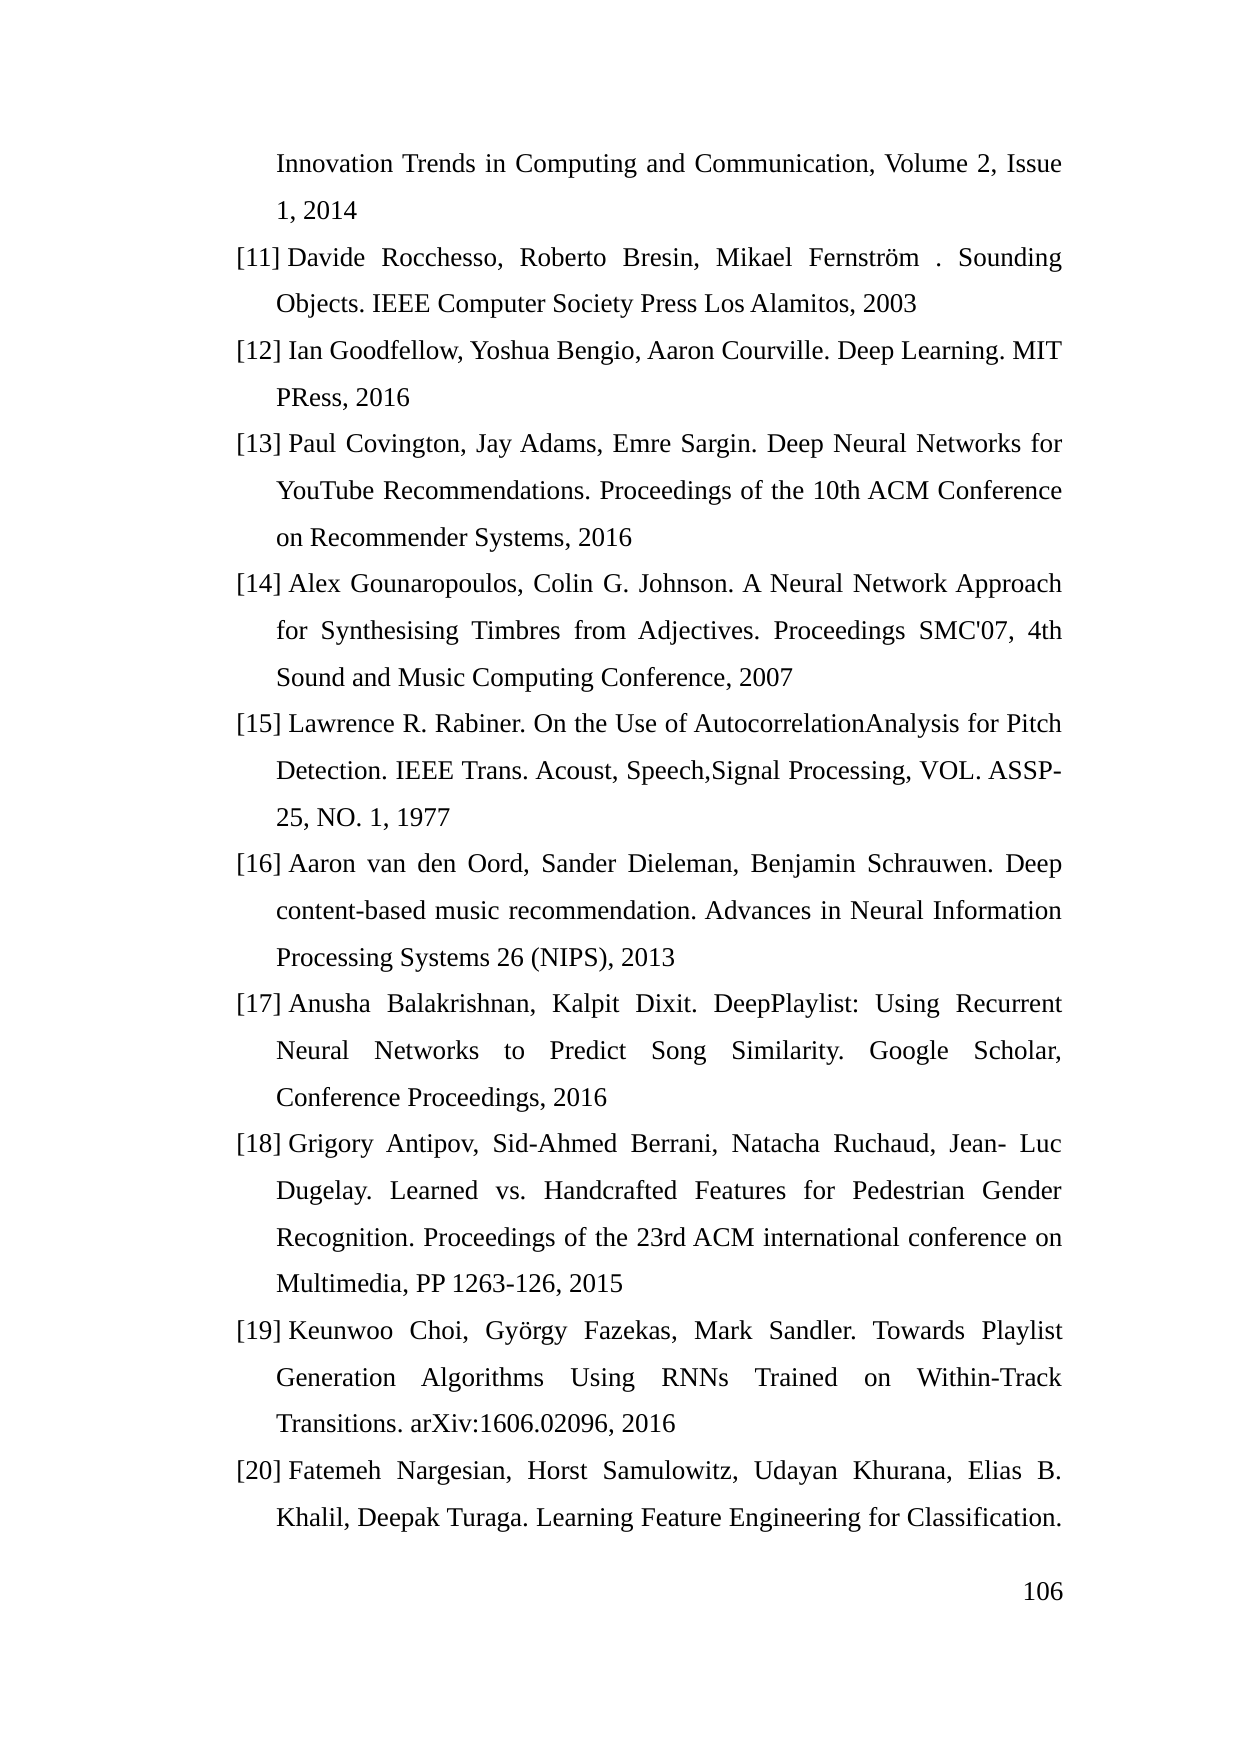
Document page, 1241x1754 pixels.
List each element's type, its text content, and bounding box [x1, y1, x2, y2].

list Anusha Balakrishnan, Kalpit Dixit. DeepPlaylist: Using Recurrent Neural Networks to Predict Song Similarity. Google Scholar, Conference Proceedings, 2016 [236, 988, 1063, 1112]
list Innovation Trends in Computing and Communication, Volume 2, Issue 1, 2014 [236, 148, 1063, 225]
list Lawrence R. Rabiner. On the Use of AutocorrelationAnalysis for Pitch Detection. IEEE Trans. Acoust, Speech,Signal Processing, VOL. ASSP-25, NO. 1, 1977 [236, 708, 1063, 832]
list Keunwoo Choi, György Fazekas, Mark Sandler. Towards Playlist Generation Algorithms Using RNNs Trained on Within-Track Transitions. arXiv:1606.02096, 2016 [236, 1314, 1063, 1439]
list Ian Goodfellow, Yoshua Bengio, Aaron Courville. Deep Learning. MIT PRess, 2016 [236, 334, 1063, 412]
list Fatemeh Nargesian, Horst Samulowitz, Udayan Khurana, Elias B. Khalil, Deepak Turaga. Learning Feature Engineering for Classification. [236, 1454, 1063, 1532]
list Alex Gounaropoulos, Colin G. Johnson. A Neural Network Approach for Synthesising Timbres from Adjectives. Proceedings SMC'07, 4th Sound and Music Computing Conference, 2007 [236, 568, 1063, 692]
list Aaron van den Oord, Sander Dieleman, Benjamin Schrauwen. Deep content-based music recommendation. Advances in Neural Information Processing Systems 26 (NIPS), 2013 [236, 848, 1063, 972]
list Paul Covington, Jay Adams, Emre Sargin. Deep Neural Networks for YouTube Recommendations. Proceedings of the 10th ACM Conference on Recommender Systems, 2016 [236, 428, 1063, 552]
list Davide Rocchesso, Roberto Bresin, Mikael Fernström . Sounding Objects. IEEE Computer Society Press Los Alamitos, 2003 [236, 241, 1063, 319]
list Grigory Antipov, Sid-Ahmed Berrani, Natacha Ruchaud, Jean- Luc Dugelay. Learned vs. Handcrafted Features for Pedestrian Gender Recognition. Proceedings of the 23rd ACM international conference on Multimedia, PP 1263-126, 2015 [236, 1128, 1063, 1299]
